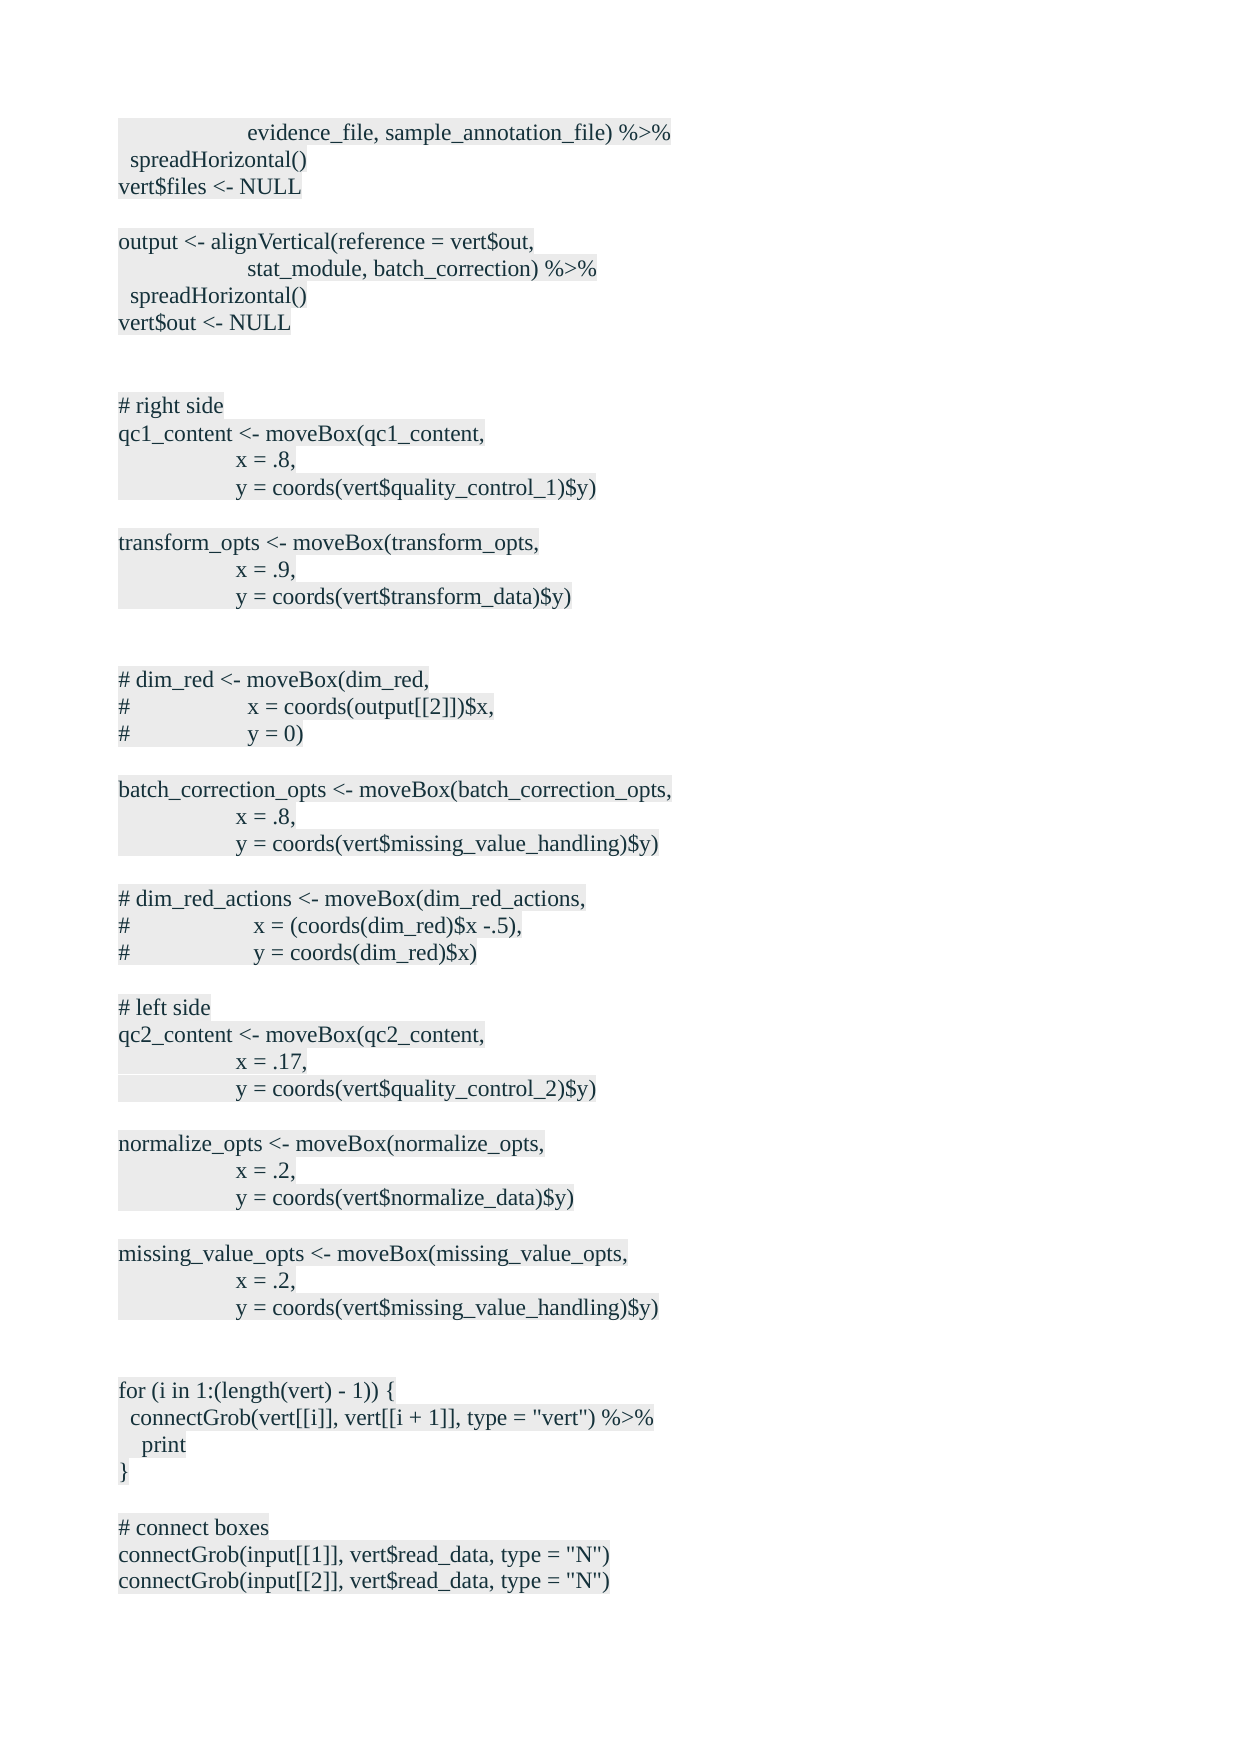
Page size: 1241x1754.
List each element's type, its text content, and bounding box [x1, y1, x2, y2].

text evidence_file, sample_annotation_file) %>% [118, 118, 1122, 145]
text normalize_opts <- moveBox(normalize_opts, [118, 1130, 1122, 1157]
text x = .2, [118, 1266, 1122, 1293]
text x = .17, [118, 1048, 1122, 1074]
text for (i in 1:(length(vert) - 1)) { [118, 1377, 1122, 1404]
text y = coords(vert$normalize_data)$y) [118, 1184, 1122, 1211]
text # y = 0) [118, 720, 1122, 747]
text spreadHorizontal() [118, 145, 1122, 172]
text # x = (coords(dim_red)$x -.5), [118, 911, 1122, 938]
text y = coords(vert$missing_value_handling)$y) [118, 1293, 1122, 1320]
text y = coords(vert$quality_control_1)$y) [118, 473, 1122, 500]
text spreadHorizontal() [118, 281, 1122, 308]
text y = coords(vert$quality_control_2)$y) [118, 1074, 1122, 1102]
text # connect boxes [118, 1513, 1122, 1540]
text # x = coords(output[[2]])$x, [118, 693, 1122, 720]
text qc2_content <- moveBox(qc2_content, [118, 1021, 1122, 1048]
text # right side [118, 392, 1122, 419]
text connectGrob(input[[1]], vert$read_data, type = "N") [118, 1540, 1122, 1567]
text } [118, 1458, 1122, 1485]
text print [118, 1431, 1122, 1458]
text vert$out <- NULL [118, 308, 1122, 335]
text x = .8, [118, 446, 1122, 473]
text vert$files <- NULL [118, 172, 1122, 199]
text y = coords(vert$transform_data)$y) [118, 582, 1122, 609]
text x = .8, [118, 802, 1122, 829]
text output <- alignVertical(reference = vert$out, [118, 227, 1122, 254]
text connectGrob(vert[[i]], vert[[i + 1]], type = "vert") %>% [118, 1404, 1122, 1431]
text x = .2, [118, 1157, 1122, 1184]
text # dim_red <- moveBox(dim_red, [118, 666, 1122, 693]
text connectGrob(input[[2]], vert$read_data, type = "N") [118, 1567, 1122, 1594]
text stat_module, batch_correction) %>% [118, 254, 1122, 281]
text qc1_content <- moveBox(qc1_content, [118, 419, 1122, 446]
text x = .9, [118, 555, 1122, 582]
text # left side [118, 994, 1122, 1021]
text y = coords(vert$missing_value_handling)$y) [118, 829, 1122, 856]
text missing_value_opts <- moveBox(missing_value_opts, [118, 1239, 1122, 1266]
text # dim_red_actions <- moveBox(dim_red_actions, [118, 884, 1122, 911]
text # y = coords(dim_red)$x) [118, 938, 1122, 965]
text batch_correction_opts <- moveBox(batch_correction_opts, [118, 775, 1122, 802]
text transform_opts <- moveBox(transform_opts, [118, 528, 1122, 555]
